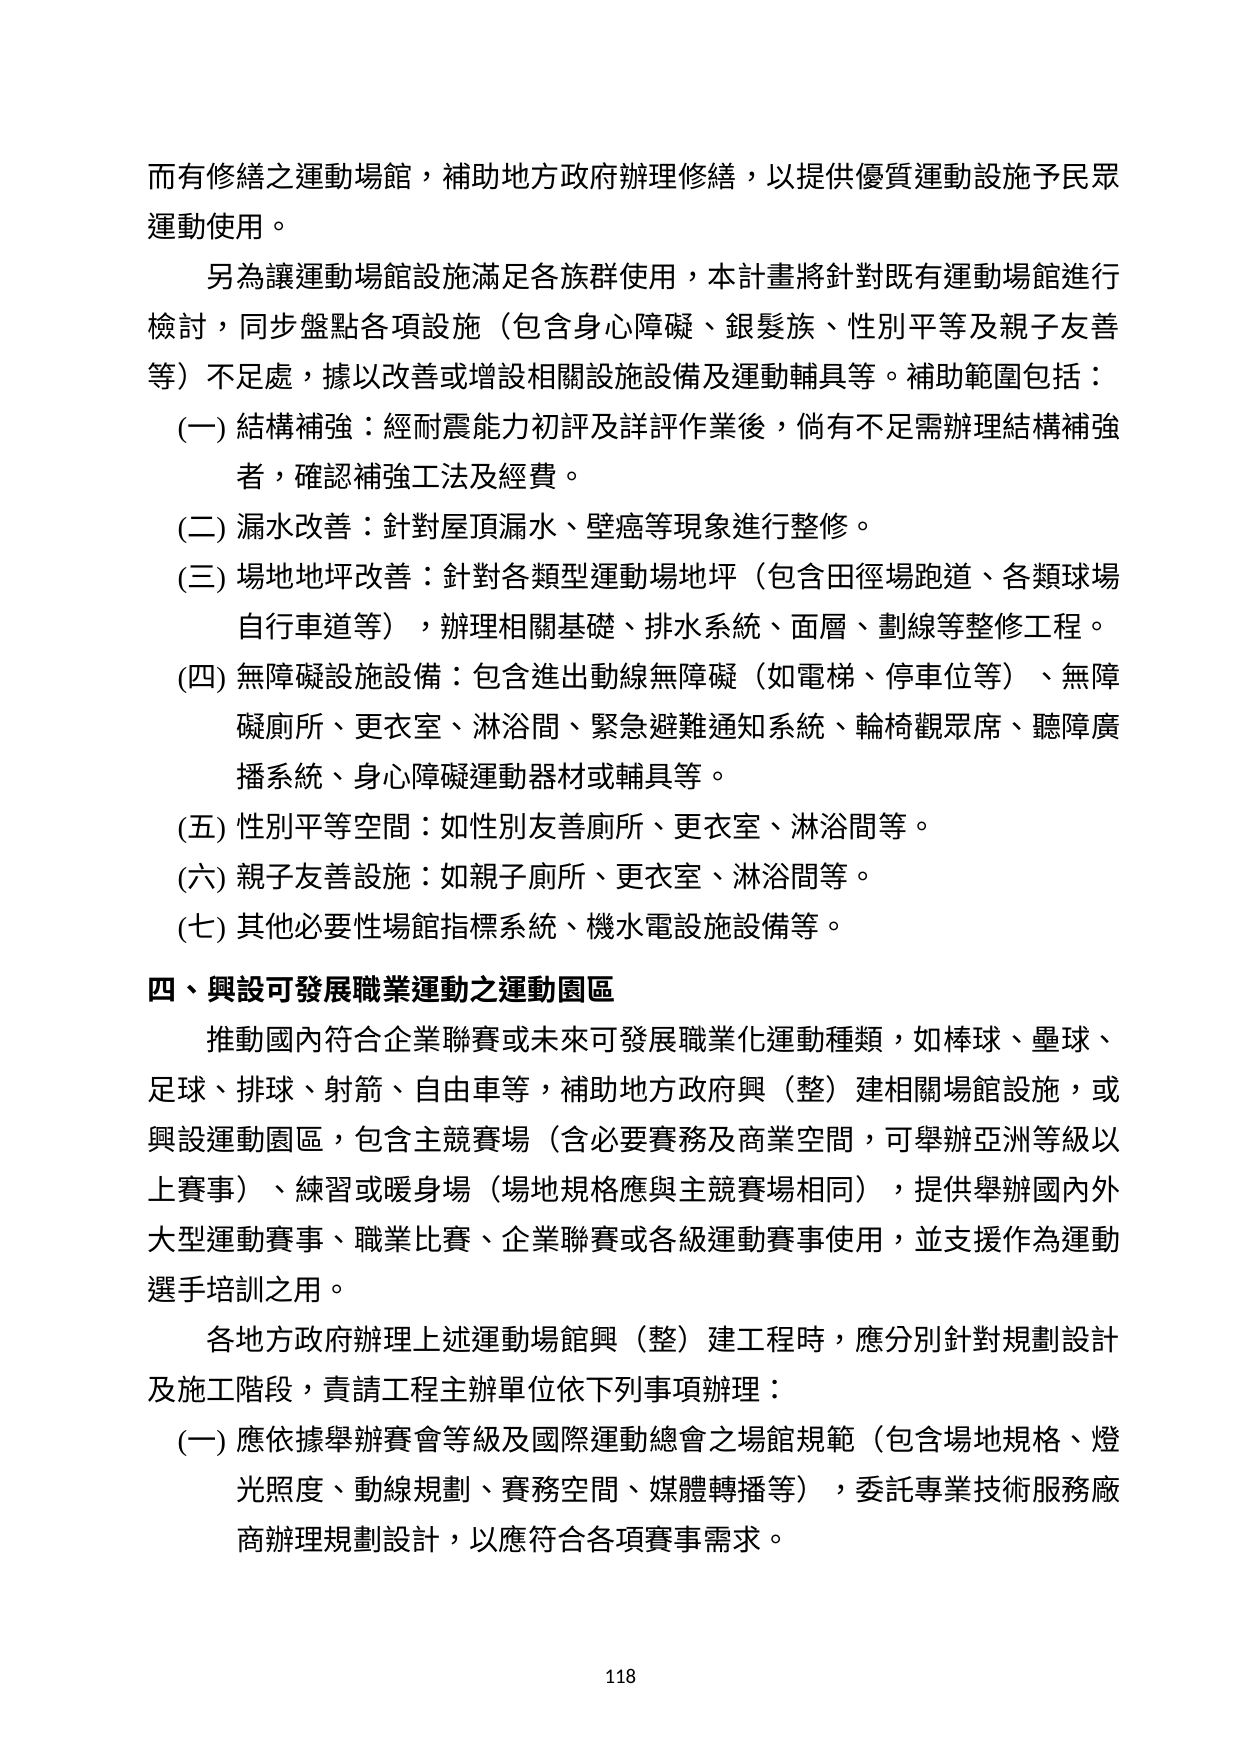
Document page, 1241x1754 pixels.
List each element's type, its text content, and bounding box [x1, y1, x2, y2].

subtitle 興設可發展職業運動之運動園區 [148, 960, 1122, 1010]
list 另為讓運動場館設施滿足各族群使用，本計畫將針對既有運動場館進行檢討，同步盤點各項設施（包含身心障礙、銀髮族、性別平等及親子友善等）不足處，據以改善或增設相關設施設備及運動輔具等。補助範圍包括： [148, 248, 1122, 398]
list 場地地坪改善：針對各類型運動場地坪（包含田徑場跑道、各類球場、自行車道等），辦理相關基礎、排水系統、面層、劃線等整修工程。 [177, 548, 1122, 648]
list 性別平等空間：如性別友善廁所、更衣室、淋浴間等。 [177, 798, 1122, 848]
text 推動國內符合企業聯賽或未來可發展職業化運動種類，如棒球、壘球、足球、排球、射箭、自由車等，補助地方政府興（整）建相關場館設施，或興設運動園區，包含主競賽場（含必要賽務及商業空間，可舉辦亞洲等級以上賽事）、練習或暖身場（場地規格應與主競賽場相同），提供舉辦國內外大型運動賽事、職業比賽、企業聯賽或各級運動賽事使用，並支援作為運動選手培訓之用。 [148, 1010, 1122, 1310]
list 而有修繕之運動場館，補助地方政府辦理修繕，以提供優質運動設施予民眾運動使用。 [148, 148, 1122, 248]
list 應依據舉辦賽會等級及國際運動總會之場館規範（包含場地規格、燈光照度、動線規劃、賽務空間、媒體轉播等），委託專業技術服務廠商辦理規劃設計，以應符合各項賽事需求。 [177, 1410, 1122, 1560]
text 各地方政府辦理上述運動場館興（整）建工程時，應分別針對規劃設計及施工階段，責請工程主辦單位依下列事項辦理： [148, 1310, 1122, 1410]
list 無障礙設施設備：包含進出動線無障礙（如電梯、停車位等）、無障礙廁所、更衣室、淋浴間、緊急避難通知系統、輪椅觀眾席、聽障廣播系統、身心障礙運動器材或輔具等。 [177, 648, 1122, 798]
list 漏水改善：針對屋頂漏水、壁癌等現象進行整修。 [177, 498, 1122, 548]
list 親子友善設施：如親子廁所、更衣室、淋浴間等。 [177, 848, 1122, 898]
list 結構補強：經耐震能力初評及詳評作業後，倘有不足需辦理結構補強者，確認補強工法及經費。 [177, 398, 1122, 498]
list 其他必要性場館指標系統、機水電設施設備等。 [177, 898, 1122, 948]
